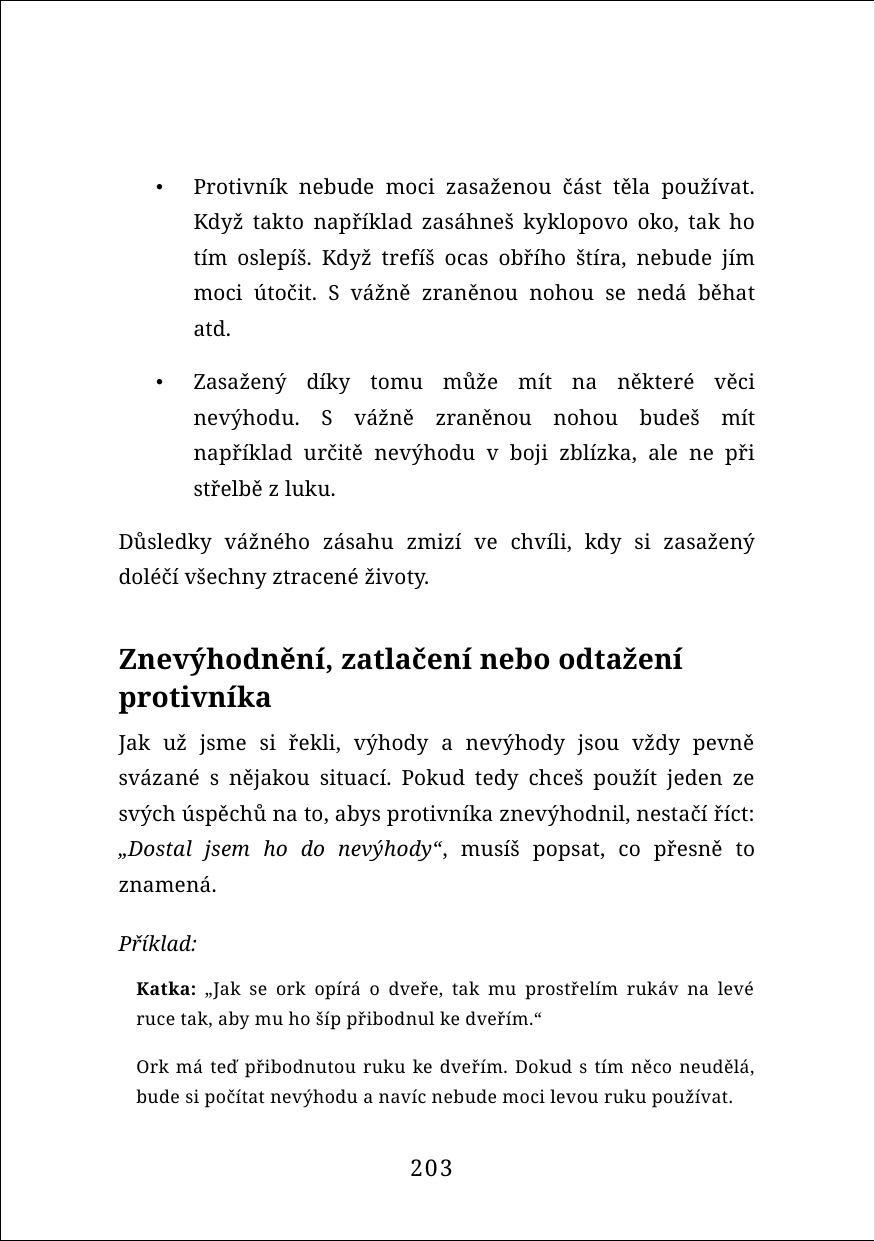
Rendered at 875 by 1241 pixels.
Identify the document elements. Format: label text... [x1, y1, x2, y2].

text Katka: „Jak se ork opírá o dveře, tak mu prostřelím rukáv na levé ruce tak, aby mu ho šíp přibodnul ke dveřím.“ [136, 976, 756, 1031]
text Důsledky vážného zásahu zmizí ve chvíli, kdy si zasažený doléčí všechny ztracené životy. [118, 527, 756, 591]
subtitle Znevýhodnění, zatlačení nebo odtažení protivníka [118, 639, 756, 716]
text Příklad: [118, 929, 756, 957]
list Protivník nebude moci zasaženou část těla používat. Když takto například zasáhneš kyklopovo oko, tak ho tím oslepíš. Když trefíš ocas obřího štíra, nebude jím moci útočit. S vážně zraněnou nohou se nedá běhat atd. [156, 172, 756, 342]
text Ork má teď přibodnutou ruku ke dveřím. Dokud s tím něco neudělá, bude si počítat nevýhodu a navíc nebude moci levou ruku používat. [136, 1054, 756, 1109]
list Zasažený díky tomu může mít na některé věci nevýhodu. S vážně zraněnou nohou budeš mít například určitě nevýhodu v boji zblízka, ale ne při střelbě z luku. [156, 367, 756, 502]
text Jak už jsme si řekli, výhody a nevýhody jsou vždy pevně svázané s nějakou situací. Pokud tedy chceš použít jeden ze svých úspěchů na to, abys protivníka znevýhodnil, nestačí říct: „Dostal jsem ho do nevýhody“, musíš popsat, co přesně to znamená. [118, 728, 756, 898]
